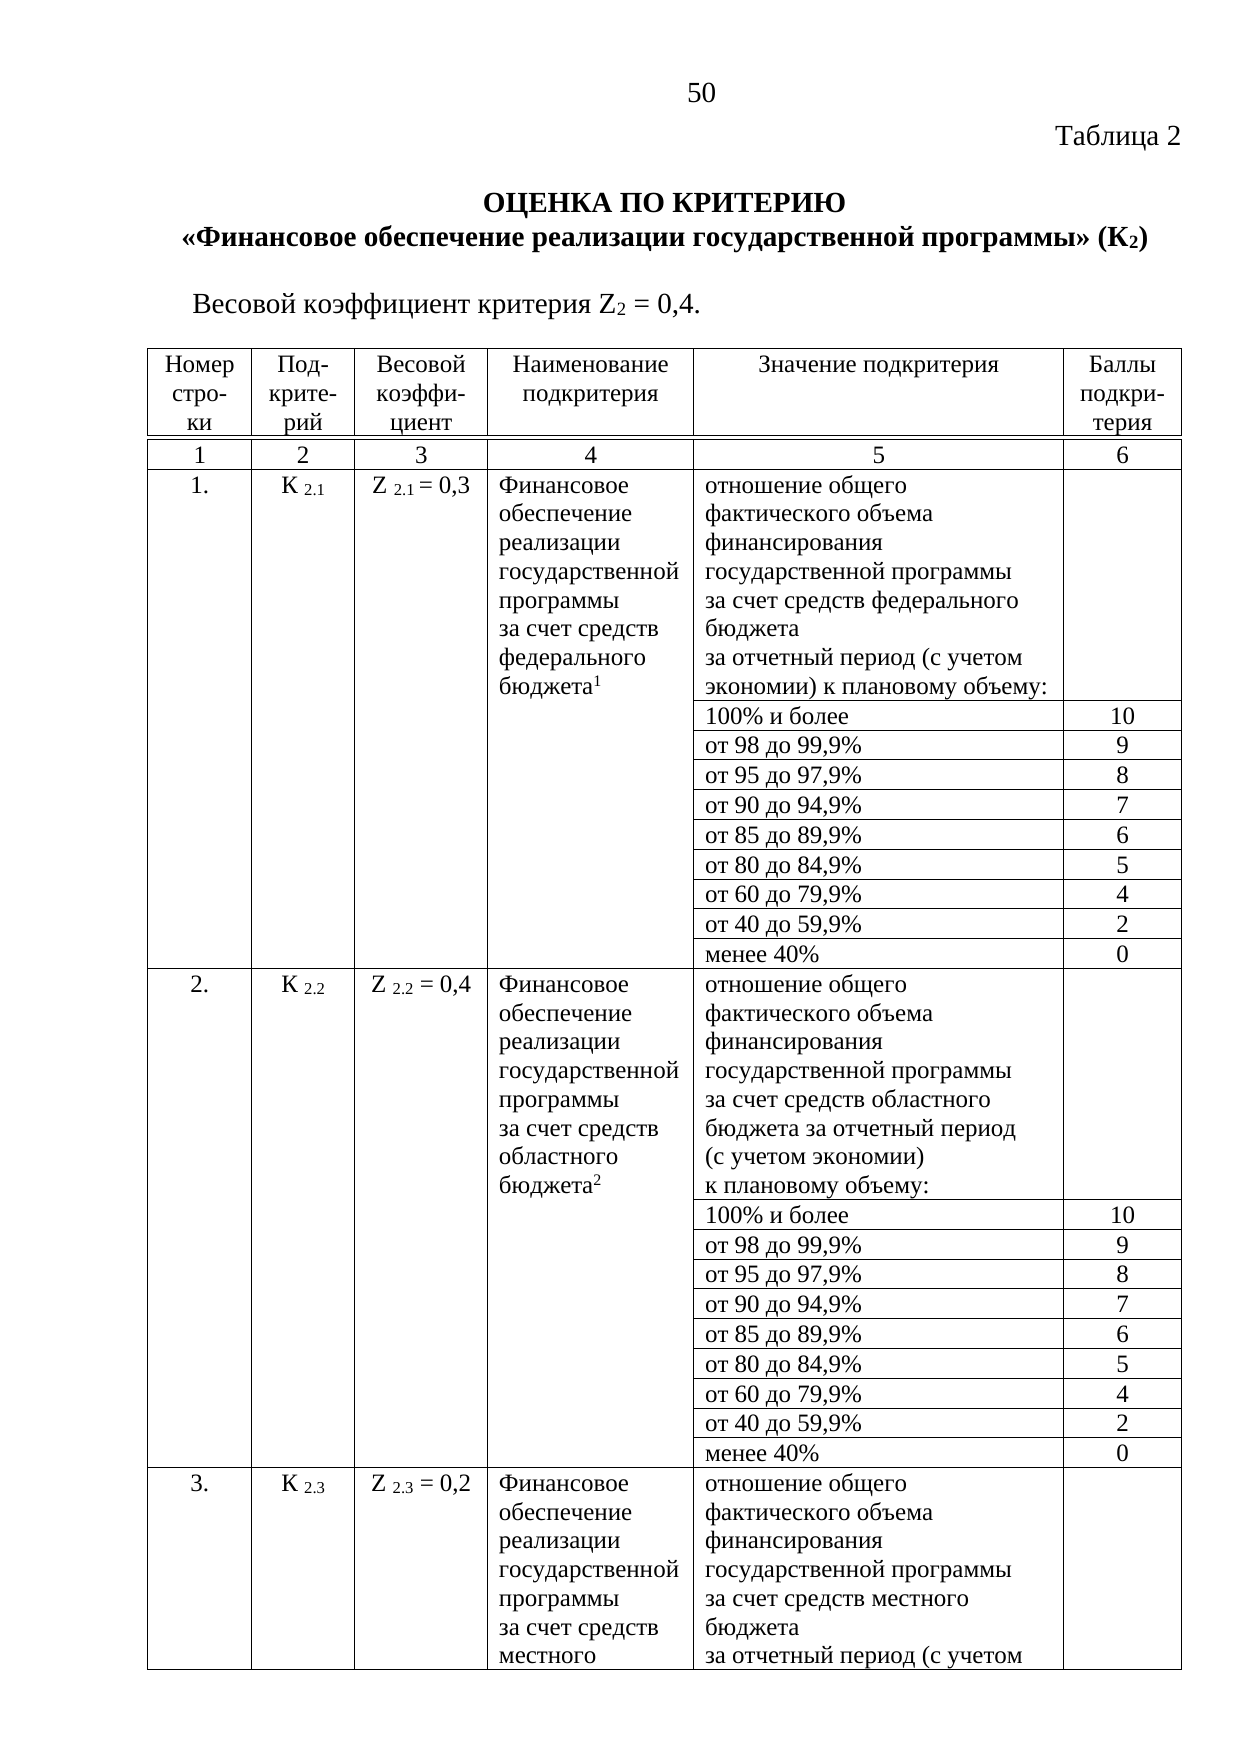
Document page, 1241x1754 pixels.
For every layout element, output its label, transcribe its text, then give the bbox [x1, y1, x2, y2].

table_cell Z 2.3 = 0,2 [355, 1468, 487, 1669]
table_header 5 [694, 440, 1063, 469]
table_cell от 80 до 84,9% [694, 850, 1063, 878]
table_header 6 [1064, 440, 1181, 469]
text Таблица 2 [148, 118, 1181, 152]
table_cell 5 [1064, 1349, 1181, 1378]
table_cell менее 40% [694, 1438, 1063, 1467]
table_cell 0 [1064, 1438, 1181, 1467]
table_cell 3. [148, 1468, 251, 1669]
table_cell 9 [1064, 731, 1181, 759]
table_cell 8 [1064, 1260, 1181, 1288]
table_header Баллы подкри-терия [1064, 349, 1181, 435]
table_cell Финансовое обеспечение реализации государственной программы за счет средств областного бюджета2 [488, 969, 693, 1467]
text Весовой коэффициент критерия Z2 = 0,4. [148, 286, 1181, 319]
table_cell от 98 до 99,9% [694, 1230, 1063, 1258]
table_cell Финансовое обеспечение реализации государственной программы за счет средств местного [488, 1468, 693, 1669]
table_cell К 2.1 [252, 470, 354, 968]
table_cell 6 [1064, 820, 1181, 849]
table_cell от 85 до 89,9% [694, 1319, 1063, 1348]
table_cell 4 [1064, 880, 1181, 908]
table_cell 7 [1064, 790, 1181, 819]
table_cell 0 [1064, 939, 1181, 968]
table_cell 2. [148, 969, 251, 1467]
table_cell 4 [1064, 1379, 1181, 1407]
table_header Наименование подкритерия [488, 349, 693, 435]
text ОЦЕНКА ПО КРИТЕРИЮ [148, 185, 1181, 219]
table_cell от 95 до 97,9% [694, 760, 1063, 789]
table_cell 5 [1064, 850, 1181, 878]
table_cell Финансовое обеспечение реализации государственной программы за счет средств федерального бюджета1 [488, 470, 693, 968]
table_cell от 40 до 59,9% [694, 909, 1063, 938]
text «Финансовое обеспечение реализации государственной программы» (К2) [148, 219, 1181, 252]
table_cell К 2.3 [252, 1468, 354, 1669]
table_cell Z 2.2 = 0,4 [355, 969, 487, 1467]
table_cell 2 [1064, 909, 1181, 938]
table_header 2 [252, 440, 354, 469]
table_cell [1064, 969, 1181, 1199]
table_cell К 2.2 [252, 969, 354, 1467]
table_cell [1064, 470, 1181, 700]
table_cell от 98 до 99,9% [694, 731, 1063, 759]
table_cell 10 [1064, 1200, 1181, 1229]
table_cell 100% и более [694, 1200, 1063, 1229]
table_cell 7 [1064, 1289, 1181, 1318]
table_cell 2 [1064, 1409, 1181, 1437]
table_cell от 90 до 94,9% [694, 1289, 1063, 1318]
table_cell 8 [1064, 760, 1181, 789]
table_cell от 60 до 79,9% [694, 880, 1063, 908]
table_cell от 95 до 97,9% [694, 1260, 1063, 1288]
table_cell 9 [1064, 1230, 1181, 1258]
table_cell отношение общего фактического объема финансирования государственной программы за счет средств федерального бюджета за отчетный период (с учетом экономии) к плановому объему: [694, 470, 1063, 700]
table_cell отношение общего фактического объема финансирования государственной программы за счет средств местного бюджета за отчетный период (с учетом [694, 1468, 1063, 1669]
table_cell от 60 до 79,9% [694, 1379, 1063, 1407]
table_header Значение подкритерия [694, 349, 1063, 435]
table_header Под- крите- рий [252, 349, 354, 435]
table_cell от 40 до 59,9% [694, 1409, 1063, 1437]
table_cell [1064, 1468, 1181, 1669]
table_header Номер стро- ки [148, 349, 251, 435]
table_cell отношение общего фактического объема финансирования государственной программы за счет средств областного бюджета за отчетный период (с учетом экономии) к плановому объему: [694, 969, 1063, 1199]
table_cell 1. [148, 470, 251, 968]
table_cell менее 40% [694, 939, 1063, 968]
table_cell 100% и более [694, 701, 1063, 729]
table_cell от 85 до 89,9% [694, 820, 1063, 849]
table_header 1 [148, 440, 251, 469]
table_cell 6 [1064, 1319, 1181, 1348]
table_header 4 [488, 440, 693, 469]
table_cell Z 2.1 = 0,3 [355, 470, 487, 968]
table_cell от 80 до 84,9% [694, 1349, 1063, 1378]
table_header Весовой коэффи-циент [355, 349, 487, 435]
table_header 3 [355, 440, 487, 469]
table_cell от 90 до 94,9% [694, 790, 1063, 819]
table_cell 10 [1064, 701, 1181, 729]
